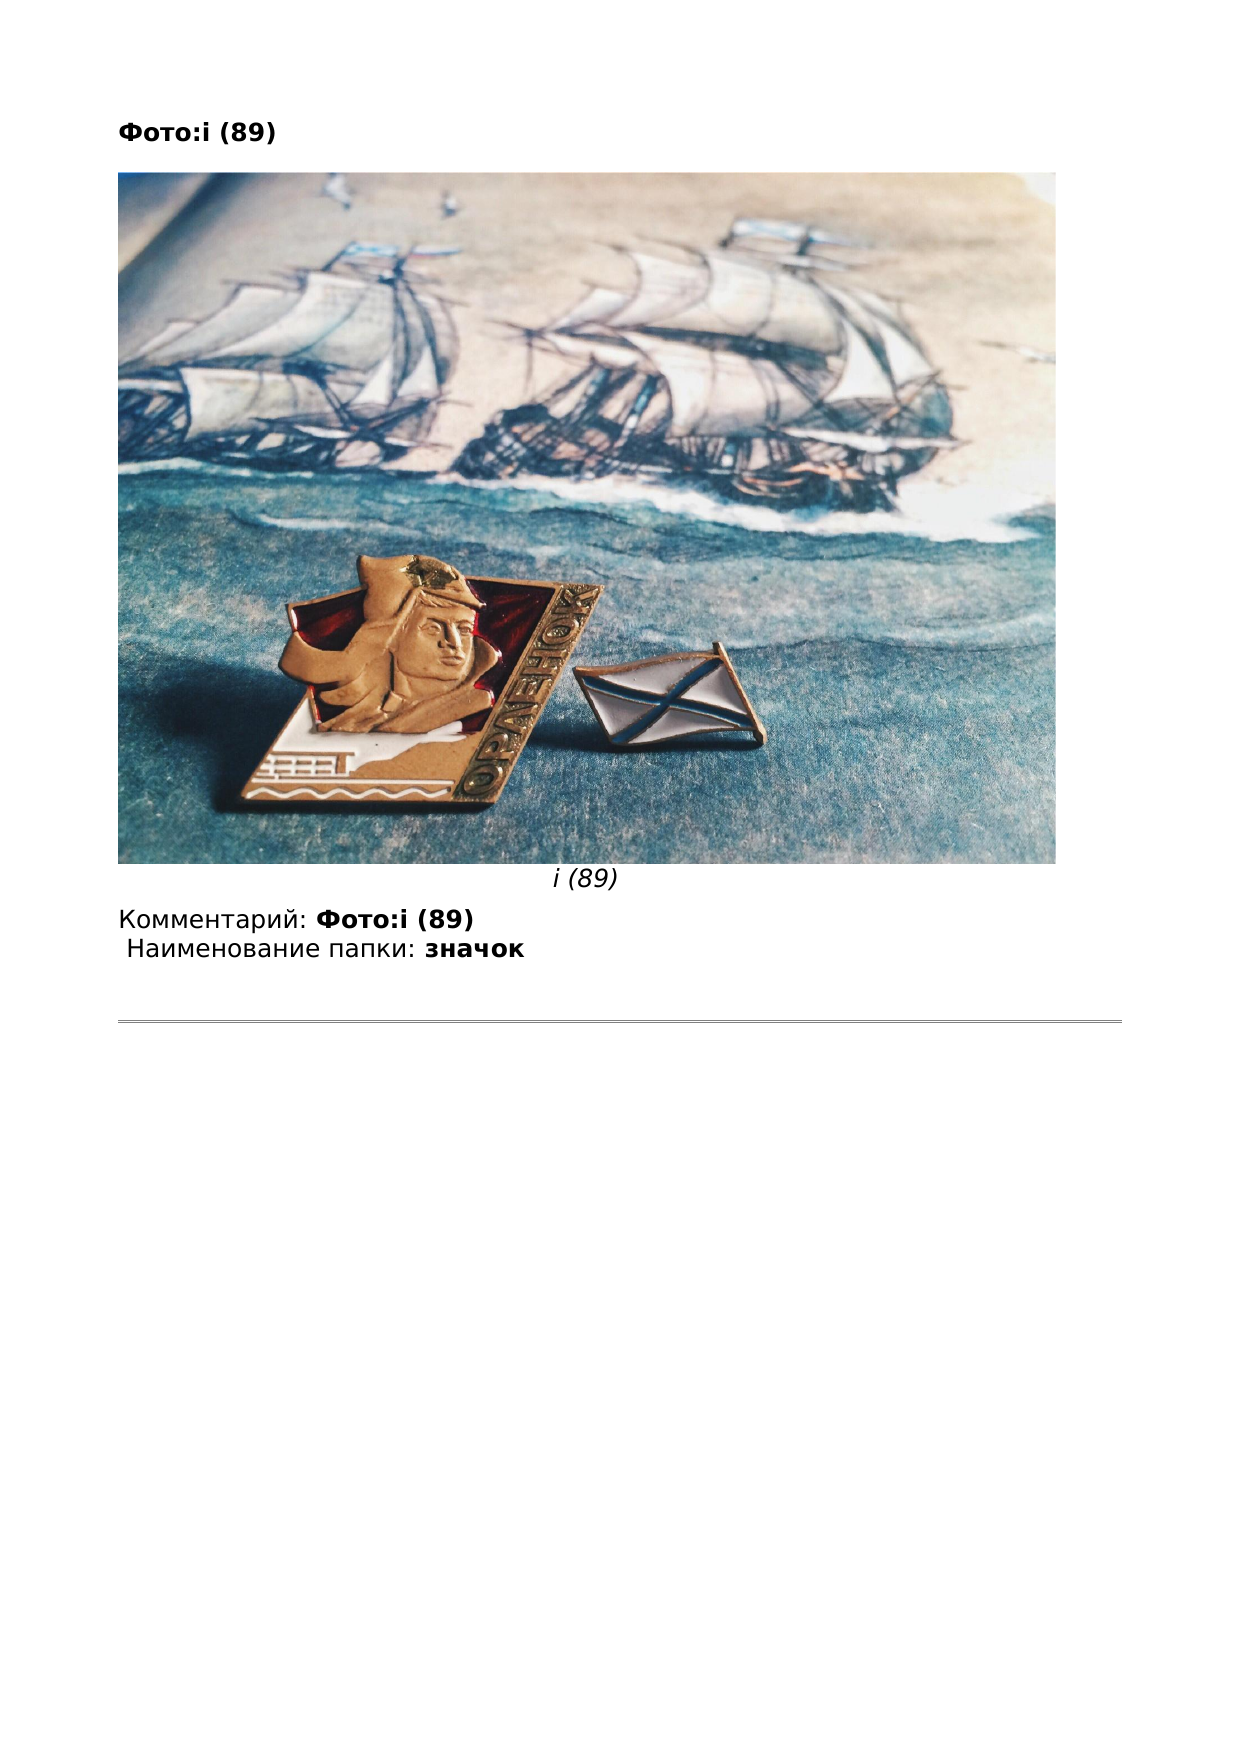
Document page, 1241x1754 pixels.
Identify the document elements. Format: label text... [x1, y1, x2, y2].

subtitle Фото:i (89) [118, 118, 1122, 147]
text i (89) [118, 864, 1056, 893]
picture [118, 172, 1056, 864]
text Комментарий: Фото:i (89) Наименование папки: значок [118, 905, 1122, 993]
